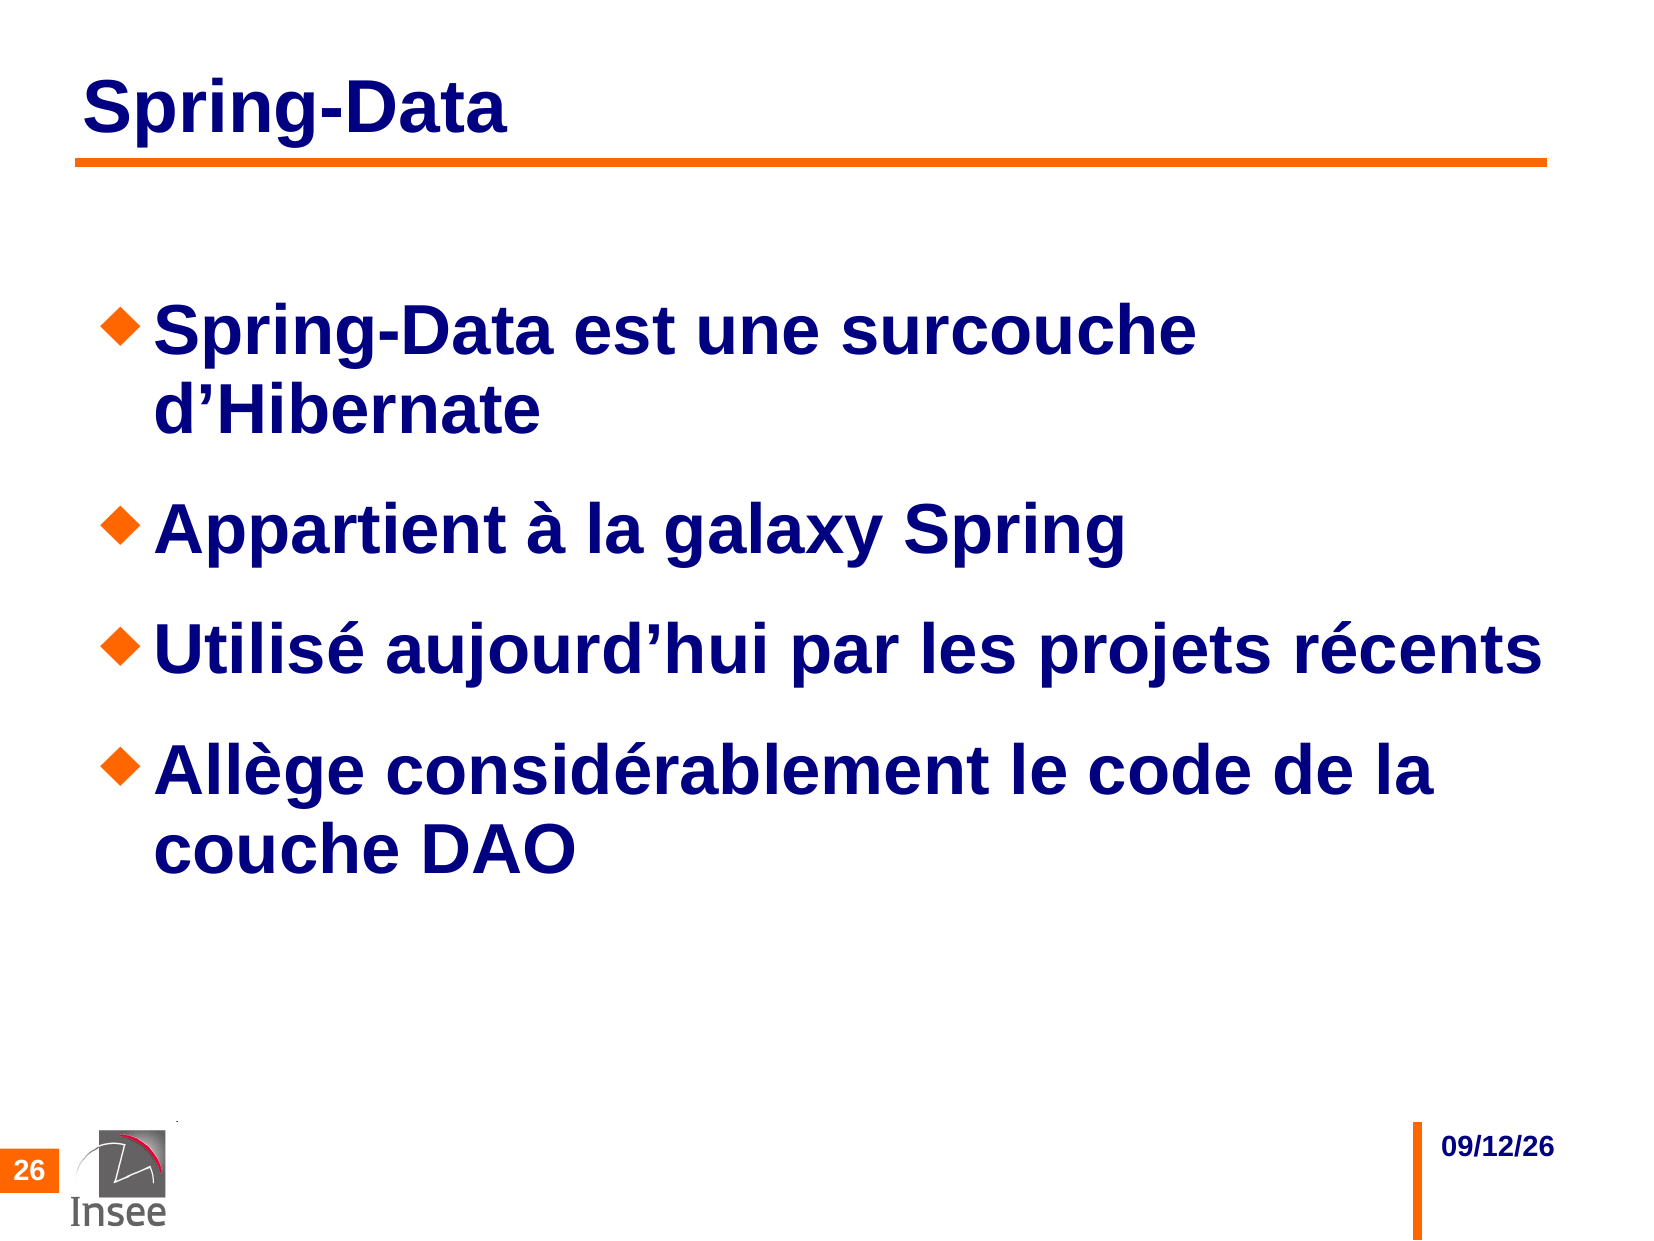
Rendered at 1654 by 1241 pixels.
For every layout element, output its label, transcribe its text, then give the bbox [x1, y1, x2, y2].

picture [62, 1121, 178, 1241]
title Spring-Data [82, 49, 1619, 163]
list Spring-Data est une surcouche d’Hibernate Appartient à la galaxy Spring Utilisé aujourd’hui par les projets récents Allège considérablement le code de la couche DAO [82, 290, 1571, 1010]
